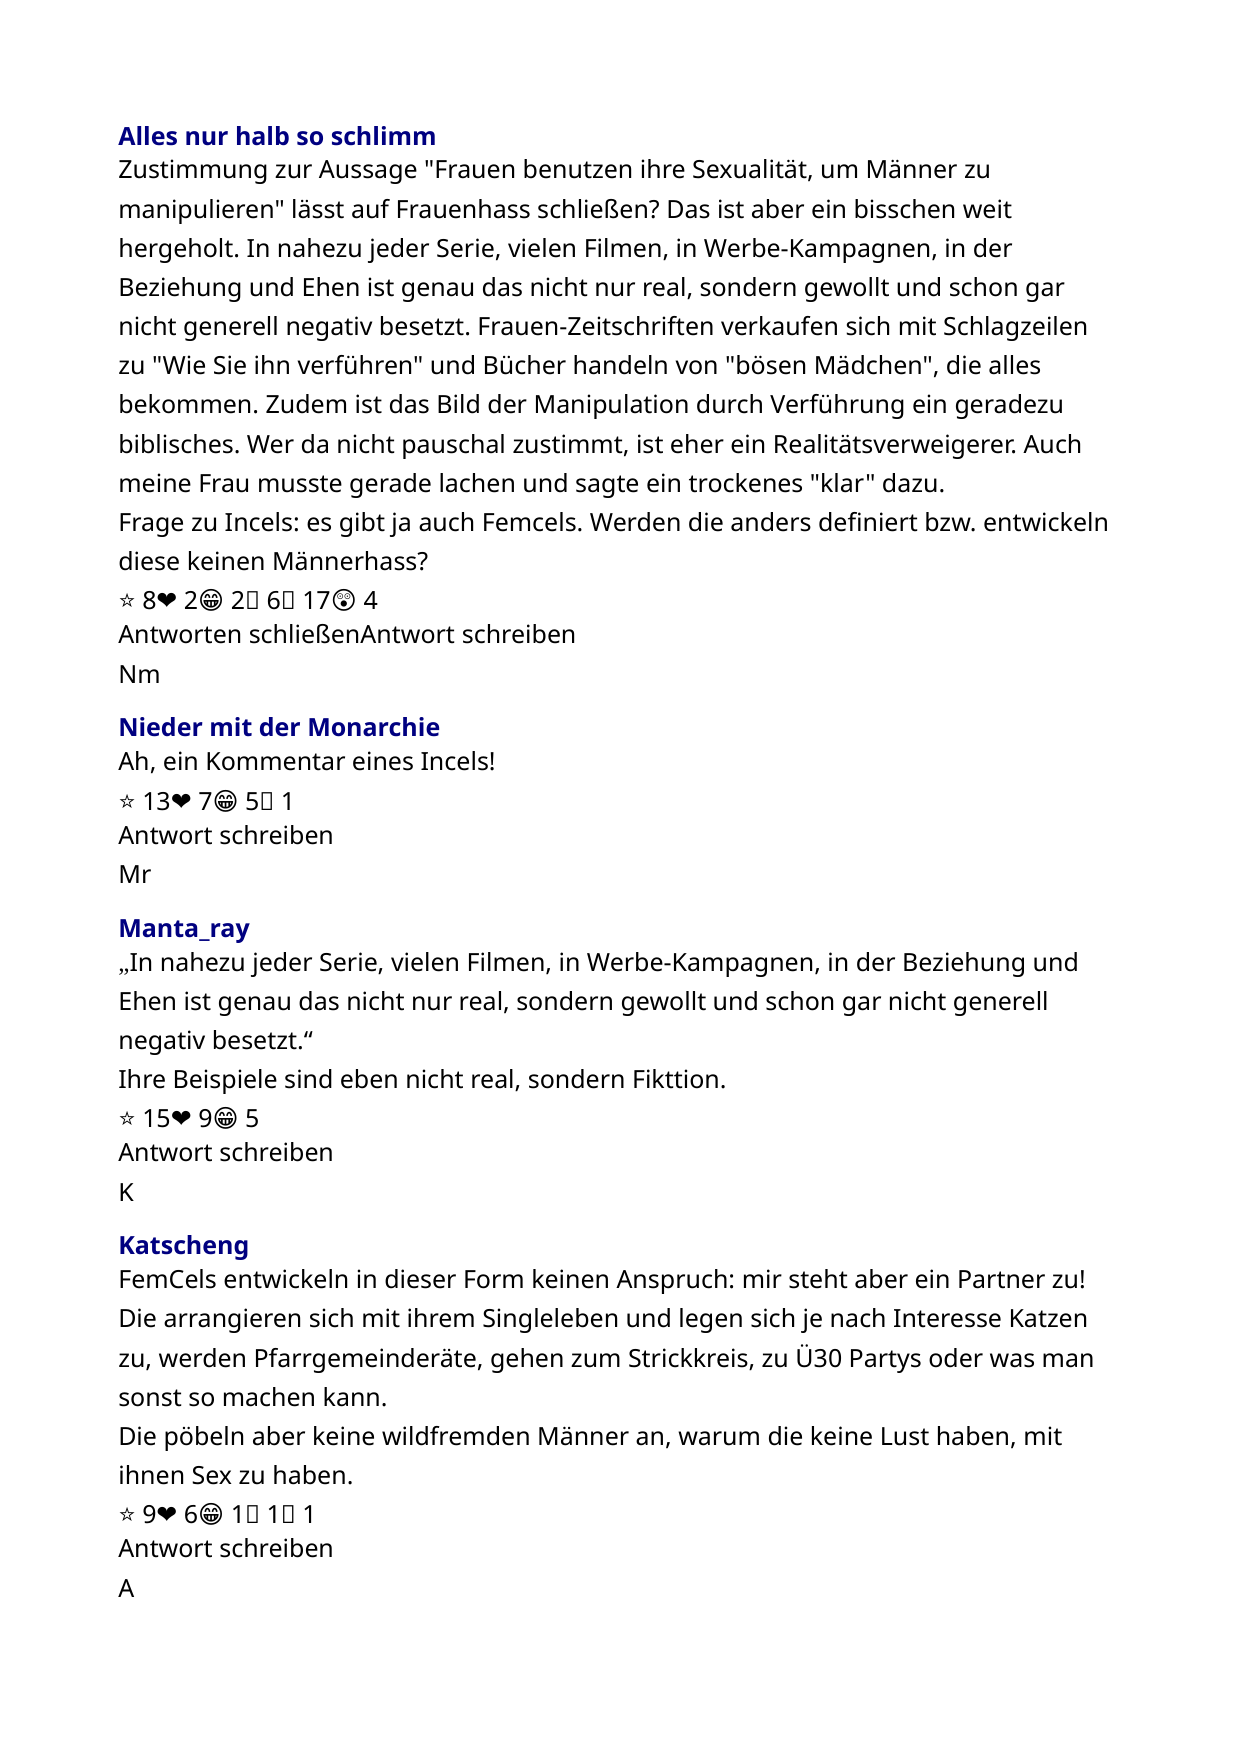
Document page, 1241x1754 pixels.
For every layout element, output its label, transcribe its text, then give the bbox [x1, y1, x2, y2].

text Die arrangieren sich mit ihrem Singleleben und legen sich je nach Interesse Katzen zu, werden Pfarrgemeinderäte, gehen zum Strickkreis, zu Ü30 Partys oder was man sonst so machen kann. [118, 1301, 1122, 1413]
text Ah, ein Kommentar eines Incels! [118, 744, 1122, 778]
text A [118, 1570, 1122, 1604]
text Antwort schreiben [118, 1531, 1122, 1565]
text ⭐️ 15❤️ 9😁 5 [118, 1101, 1122, 1135]
text K [118, 1174, 1122, 1208]
subtitle Katscheng [118, 1228, 1122, 1262]
text FemCels entwickeln in dieser Form keinen Anspruch: mir steht aber ein Partner zu! [118, 1262, 1122, 1296]
text Frage zu Incels: es gibt ja auch Femcels. Werden die anders definiert bzw. entwickeln diese keinen Männerhass? [118, 505, 1122, 578]
text Antwort schreiben [118, 817, 1122, 851]
text ⭐️ 8❤️ 2😁 2🙁 6🤨 17😲 4 [118, 583, 1122, 617]
text Antwort schreiben [118, 1135, 1122, 1169]
subtitle Alles nur halb so schlimm [118, 118, 1122, 152]
subtitle Manta_ray [118, 910, 1122, 944]
text Antworten schließenAntwort schreiben [118, 617, 1122, 651]
text Die pöbeln aber keine wildfremden Männer an, warum die keine Lust haben, mit ihnen Sex zu haben. [118, 1419, 1122, 1492]
text Zustimmung zur Aussage "Frauen benutzen ihre Sexualität, um Männer zu manipulieren" lässt auf Frauenhass schließen? Das ist aber ein bisschen weit hergeholt. In nahezu jeder Serie, vielen Filmen, in Werbe-Kampagnen, in der Beziehung und Ehen ist genau das nicht nur real, sondern gewollt und schon gar nicht generell negativ besetzt. Frauen-Zeitschriften verkaufen sich mit Schlagzeilen zu "Wie Sie ihn verführen" und Bücher handeln von "bösen Mädchen", die alles bekommen. Zudem ist das Bild der Manipulation durch Verführung ein geradezu biblisches. Wer da nicht pauschal zustimmt, ist eher ein Realitätsverweigerer. Auch meine Frau musste gerade lachen und sagte ein trockenes "klar" dazu. [118, 152, 1122, 499]
text ⭐️ 13❤️ 7😁 5🤨 1 [118, 783, 1122, 817]
subtitle Nieder mit der Monarchie [118, 710, 1122, 744]
text Mr [118, 856, 1122, 891]
text Ihre Beispiele sind eben nicht real, sondern Fikttion. [118, 1062, 1122, 1096]
text ⭐️ 9❤️ 6😁 1🙁 1🤨 1 [118, 1497, 1122, 1531]
text „In nahezu jeder Serie, vielen Filmen, in Werbe-Kampagnen, in der Beziehung und Ehen ist genau das nicht nur real, sondern gewollt und schon gar nicht generell negativ besetzt.“ [118, 944, 1122, 1057]
text Nm [118, 656, 1122, 690]
